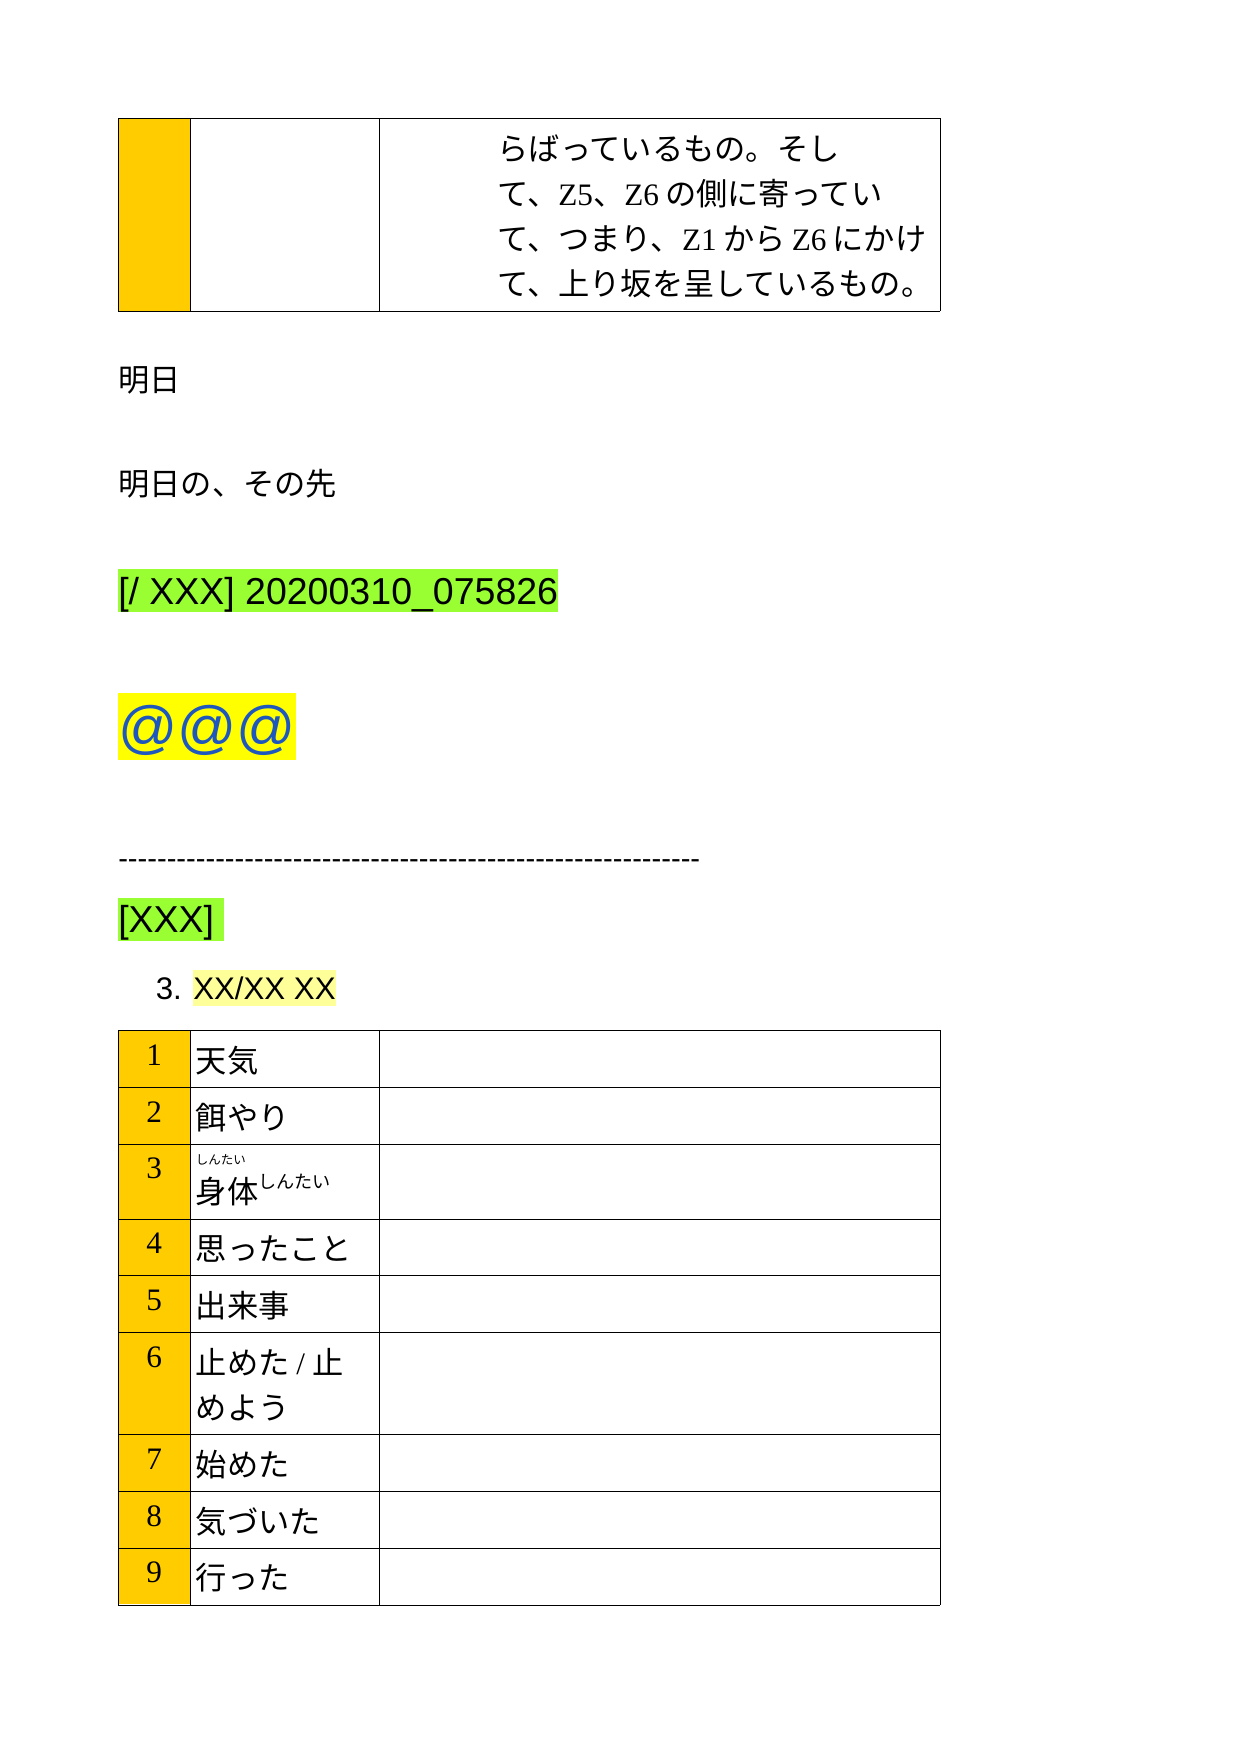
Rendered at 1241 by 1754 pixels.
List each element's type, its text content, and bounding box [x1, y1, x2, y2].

table_cell 2 [119, 1088, 190, 1144]
text [/ XXX] 20200310_075826 [118, 569, 1122, 612]
table_cell 気づいた [191, 1492, 379, 1548]
list XX/XX XX [156, 970, 1122, 1006]
table_cell らばっているもの。そして、Z5、Z6の側に寄っていて、つまり、Z1からZ6にかけて、上り坂を呈しているもの。 [380, 119, 940, 311]
table_cell 身体しんたいしんたい [191, 1145, 379, 1219]
text 明日 [118, 362, 1122, 398]
table_cell 7 [119, 1435, 190, 1491]
table_cell [380, 1492, 940, 1548]
table_header 1 [119, 1031, 190, 1087]
table_header [380, 1031, 940, 1087]
table_cell 餌やり [191, 1088, 379, 1144]
table_cell 止めた / 止めよう [191, 1333, 379, 1434]
table_cell 思ったこと [191, 1220, 379, 1275]
table_cell [380, 1145, 940, 1219]
table_cell [380, 1088, 940, 1144]
table_cell [380, 1549, 940, 1604]
table_cell [380, 1333, 940, 1434]
table_cell [119, 119, 190, 311]
text 明日の、その先 [118, 466, 1122, 502]
table_cell 出来事 [191, 1276, 379, 1332]
table_cell [380, 1435, 940, 1491]
table_cell [380, 1276, 940, 1332]
table_header 天気 [191, 1031, 379, 1087]
table_cell 行った [191, 1549, 379, 1604]
text @@@ [118, 693, 1122, 760]
table_cell [191, 119, 379, 311]
text [XXX] [118, 897, 1122, 941]
table_cell 9 [119, 1549, 190, 1604]
table_cell 4 [119, 1220, 190, 1275]
text ------------------------------------------------------------ [118, 841, 1122, 875]
table_cell 始めた [191, 1435, 379, 1491]
table_cell 8 [119, 1492, 190, 1548]
table_cell 5 [119, 1276, 190, 1332]
table_cell 3 [119, 1145, 190, 1219]
table_cell 6 [119, 1333, 190, 1434]
table_cell [380, 1220, 940, 1275]
